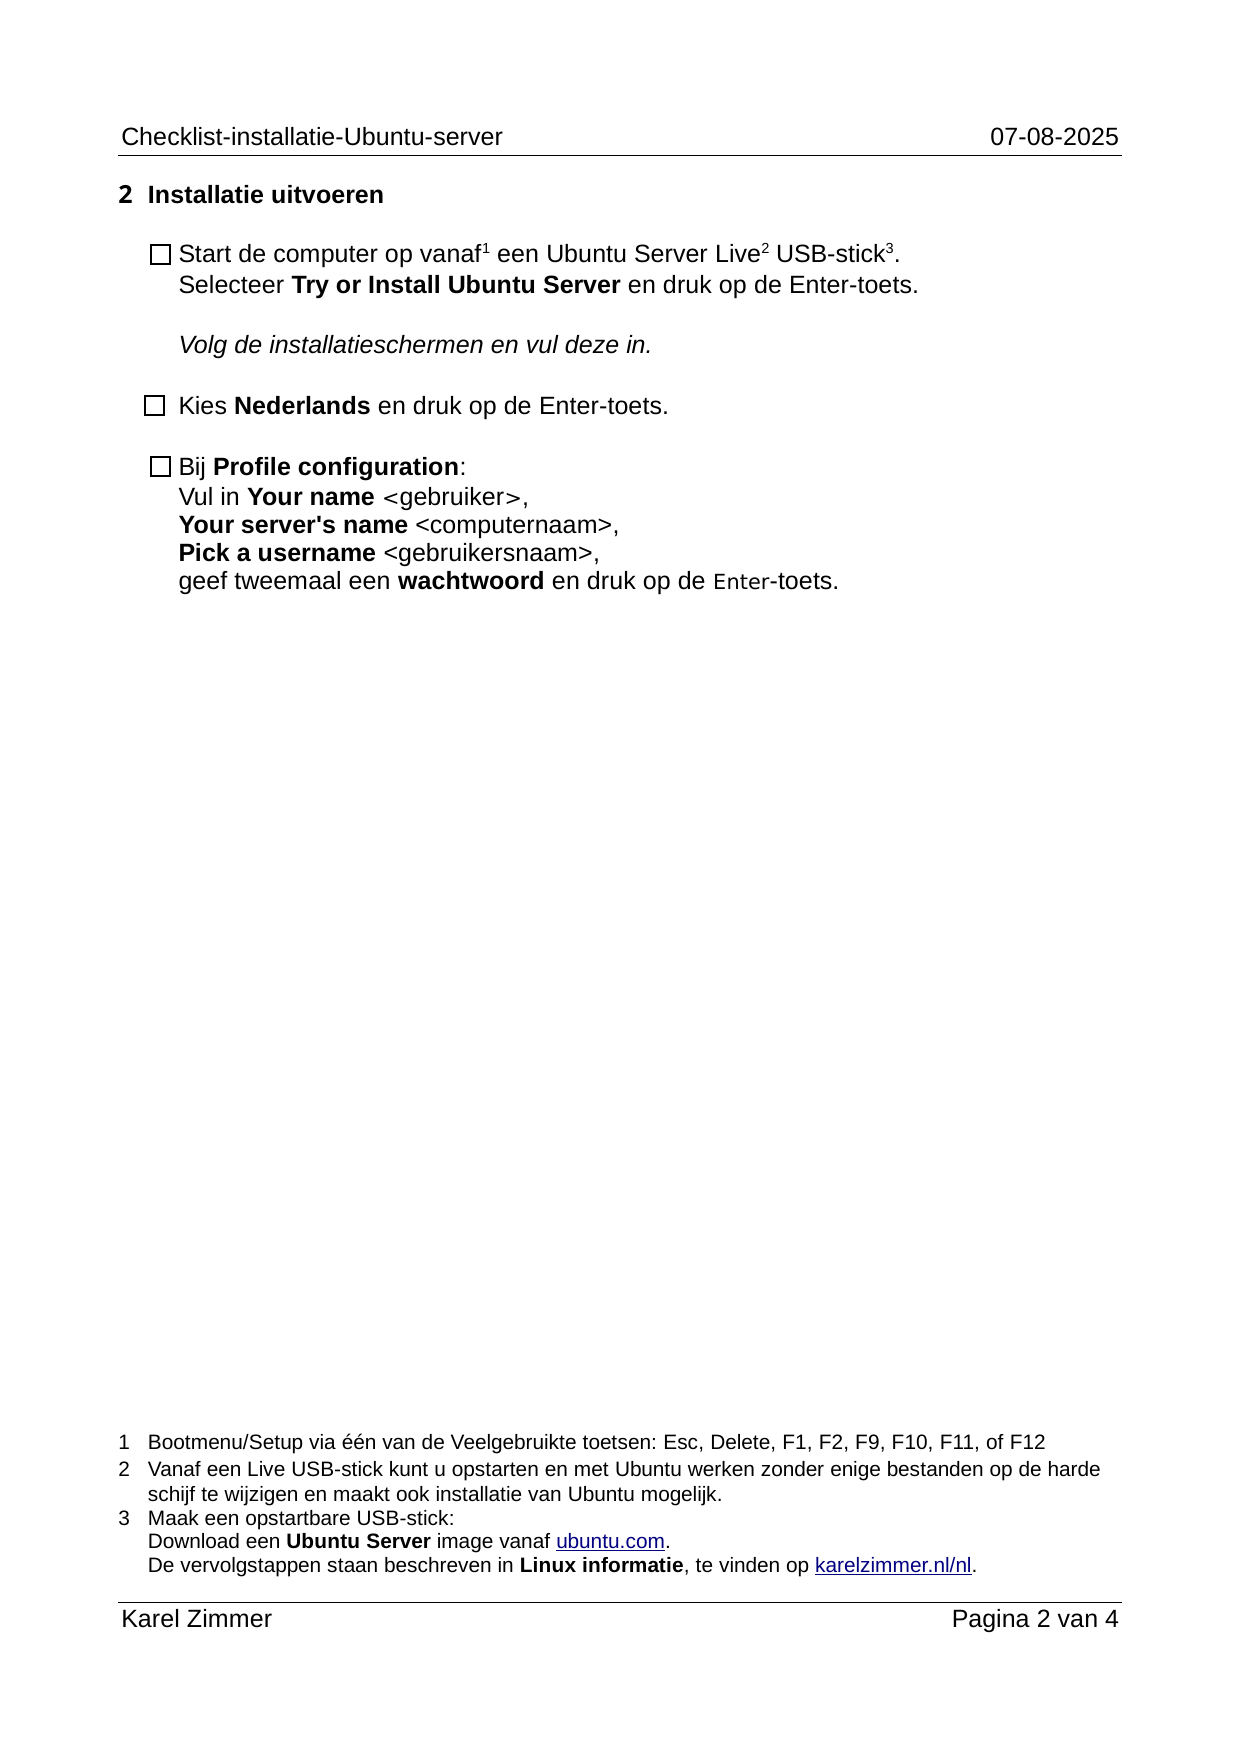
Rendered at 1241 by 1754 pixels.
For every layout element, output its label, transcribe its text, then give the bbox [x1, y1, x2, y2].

table_cell [177, 300, 1122, 330]
table_header [118, 239, 142, 269]
table_cell Volg de installatieschermen en vul deze in. [177, 330, 1122, 360]
table_header Start de computer op vanaf een Ubuntu Server Live USB-stick. [177, 239, 1122, 269]
table_cell [118, 360, 142, 391]
table_cell [118, 451, 142, 482]
table_cell [142, 269, 177, 300]
table_cell Vul in Your name <gebruiker>, Your server's name <computernaam>, Pick a username <gebruikersnaam>, geef tweemaal een wachtwoord en druk op de Enter-toets. [177, 482, 1122, 596]
table_cell [118, 330, 142, 360]
table_cell [142, 482, 177, 596]
table_cell Kies Nederlands en druk op de Enter-toets. [177, 391, 1122, 421]
table_cell Bij Profile configuration: [177, 451, 1122, 482]
table_cell [142, 451, 177, 482]
table_cell [177, 360, 1122, 391]
table_cell [118, 482, 142, 596]
table_cell [118, 391, 142, 421]
table_cell [118, 269, 142, 300]
table_cell [118, 421, 142, 451]
table_cell [142, 330, 177, 360]
table_cell [177, 421, 1122, 451]
table_cell [142, 391, 177, 421]
table_cell [118, 300, 142, 330]
table_header [142, 239, 177, 269]
table_cell [142, 360, 177, 391]
table_cell [142, 421, 177, 451]
table_cell Selecteer Try or Install Ubuntu Server en druk op de Enter-toets. [177, 269, 1122, 300]
list Installatie uitvoeren [118, 177, 1122, 211]
table_cell [142, 300, 177, 330]
